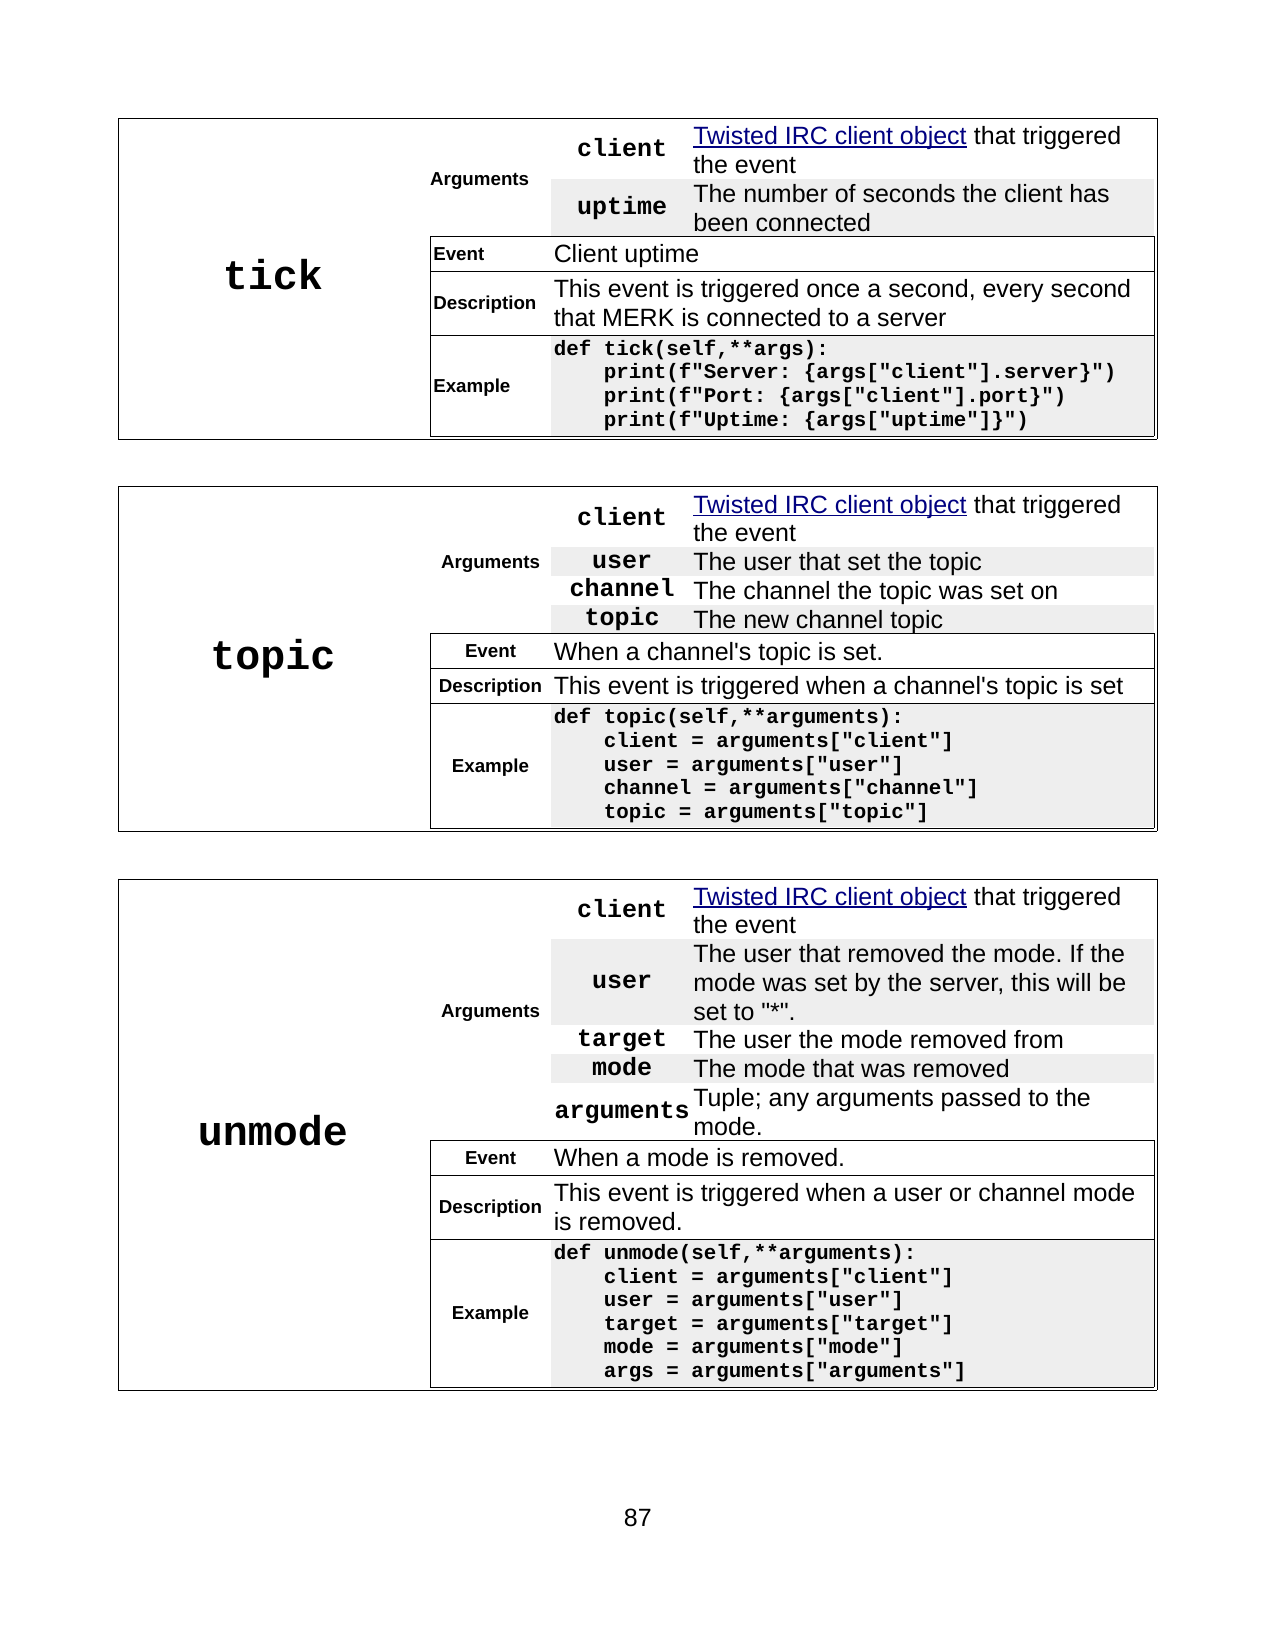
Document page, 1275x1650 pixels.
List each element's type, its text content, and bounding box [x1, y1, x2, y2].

table_header unmode [119, 880, 427, 1390]
table_cell Event [431, 1141, 551, 1175]
table_cell mode [551, 1054, 693, 1083]
table_cell The mode that was removed [693, 1054, 1154, 1083]
table_header topic [119, 487, 427, 831]
table_cell Description [431, 669, 551, 703]
table_cell The number of seconds the client has been connected [693, 179, 1154, 236]
table_header client [551, 882, 693, 939]
table_header Arguments [430, 490, 551, 633]
table_cell topic [551, 605, 693, 633]
table_cell Example [431, 704, 551, 827]
table_cell def topic(self,**arguments): client = arguments["client"] user = arguments["user"] channel = arguments["channel"] topic = arguments["topic"] [551, 704, 1154, 827]
table_cell channel [551, 576, 693, 604]
table_cell When a channel's topic is set. [551, 634, 1154, 668]
table_header [427, 880, 1157, 1390]
table_cell Tuple; any arguments passed to the mode. [693, 1083, 1154, 1140]
table_cell uptime [551, 179, 693, 236]
table_cell arguments [551, 1083, 693, 1140]
table_header [427, 119, 1157, 439]
table_header Arguments [430, 882, 551, 1140]
table_header Arguments [430, 121, 551, 236]
table_cell The user that removed the mode. If the mode was set by the server, this will be set to "*". [693, 939, 1154, 1025]
table_cell Description [431, 272, 551, 335]
table_header Twisted IRC client object that triggered the event [693, 121, 1154, 179]
table_cell This event is triggered once a second, every second that MERK is connected to a server [551, 272, 1154, 335]
table_cell This event is triggered when a channel's topic is set [551, 669, 1154, 703]
table_cell def unmode(self,**arguments): client = arguments["client"] user = arguments["user"] target = arguments["target"] mode = arguments["mode"] args = arguments["arguments"] [551, 1240, 1154, 1387]
table_header client [551, 490, 693, 547]
table_cell def tick(self,**args): print(f"Server: {args["client"].server}") print(f"Port: {args["client"].port}") print(f"Uptime: {args["uptime"]}") [551, 336, 1154, 436]
table_cell Event [431, 634, 551, 668]
table_cell The new channel topic [693, 605, 1154, 633]
table_cell Client uptime [551, 237, 1154, 271]
table_cell user [551, 939, 693, 1025]
table_cell The user that set the topic [693, 547, 1154, 576]
table_cell When a mode is removed. [551, 1141, 1154, 1175]
table_header Twisted IRC client object that triggered the event [693, 882, 1154, 939]
table_cell The channel the topic was set on [693, 576, 1154, 604]
table_cell Description [431, 1176, 551, 1239]
table_cell The user the mode removed from [693, 1025, 1154, 1054]
table_cell This event is triggered when a user or channel mode is removed. [551, 1176, 1154, 1239]
table_header tick [119, 119, 427, 439]
table_cell Event [431, 237, 551, 271]
table_cell user [551, 547, 693, 576]
table_header client [551, 121, 693, 179]
table_cell Example [431, 336, 551, 436]
table_header [427, 487, 1157, 831]
table_cell Example [431, 1240, 551, 1387]
table_cell target [551, 1025, 693, 1054]
table_header Twisted IRC client object that triggered the event [693, 490, 1154, 547]
